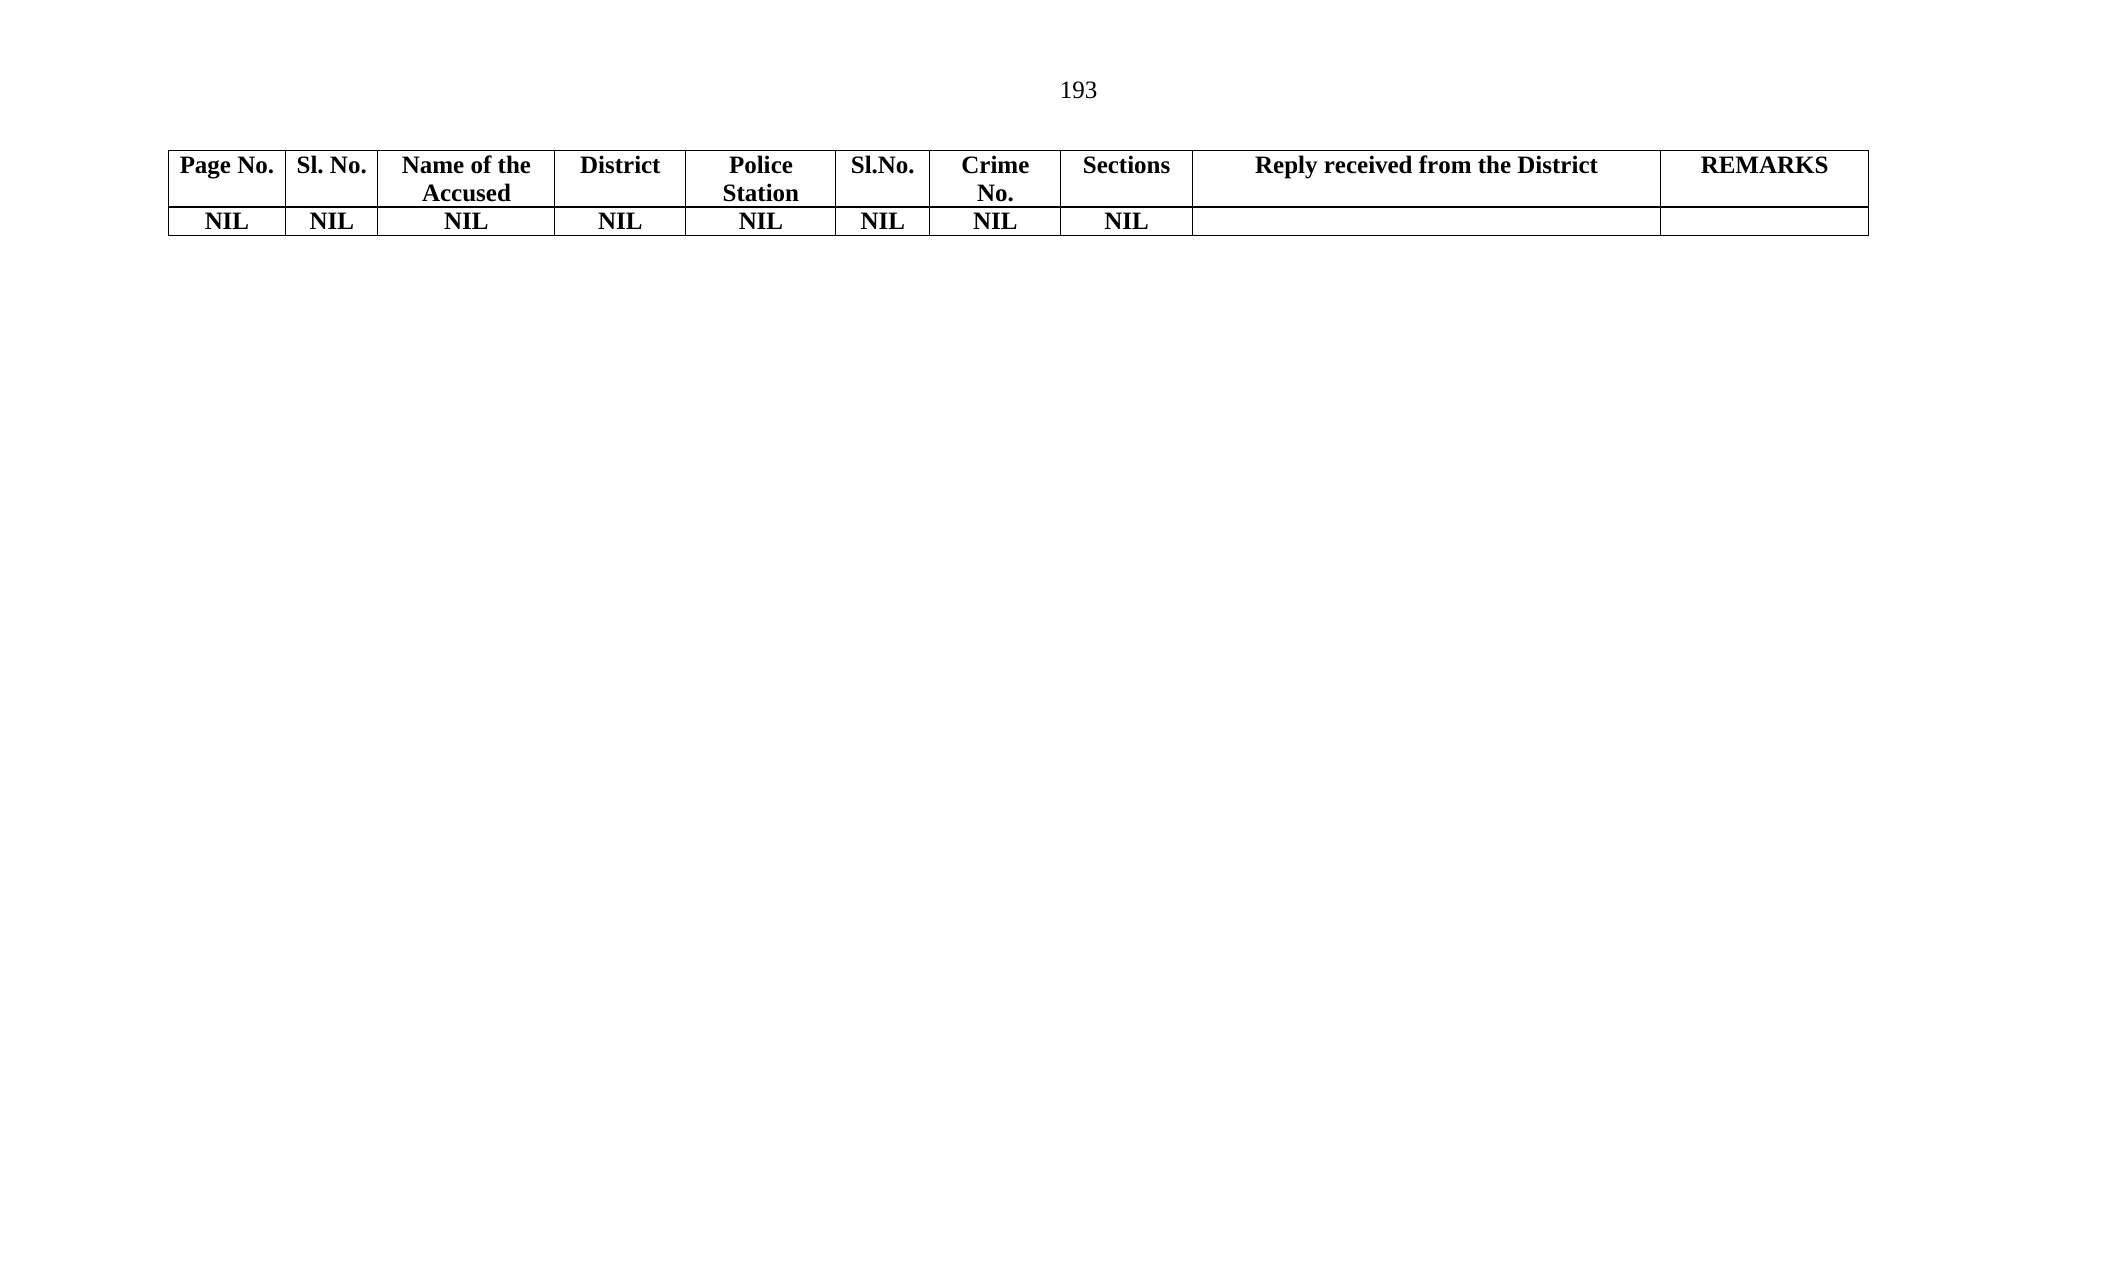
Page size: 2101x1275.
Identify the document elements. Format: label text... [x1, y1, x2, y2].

table_cell NIL [686, 208, 835, 235]
table_cell NIL [378, 208, 554, 235]
table_cell NIL [555, 208, 685, 235]
table_header Sl.No. [836, 151, 929, 206]
table_cell NIL [286, 208, 377, 235]
table_cell NIL [169, 208, 285, 235]
table_header Sl. No. [286, 151, 377, 206]
table_header Sections [1061, 151, 1192, 206]
table_header District [555, 151, 685, 206]
table_header Police Station [686, 151, 835, 206]
table_header Name of the Accused [378, 151, 554, 206]
table_cell [1661, 208, 1868, 235]
table_header REMARKS [1661, 151, 1868, 206]
table_cell NIL [836, 208, 929, 235]
table_cell [1193, 208, 1660, 235]
table_header Crime No. [930, 151, 1060, 206]
table_header Reply received from the District [1193, 151, 1660, 206]
table_header Page No. [169, 151, 285, 206]
table_cell NIL [930, 208, 1060, 235]
table_cell NIL [1061, 208, 1192, 235]
